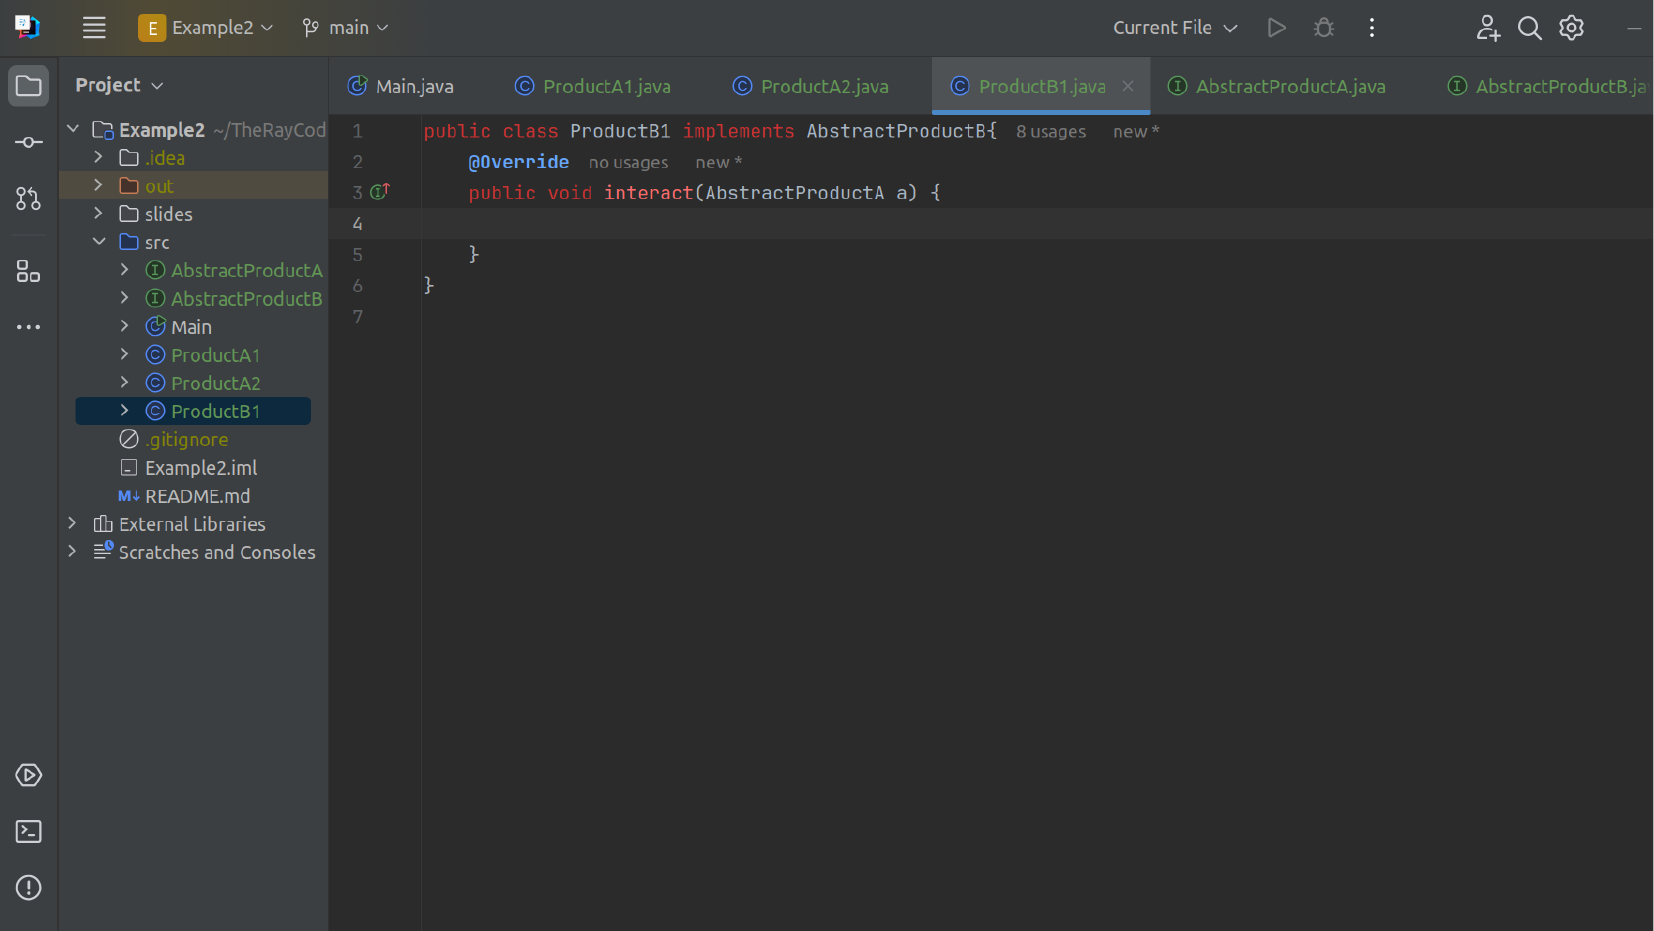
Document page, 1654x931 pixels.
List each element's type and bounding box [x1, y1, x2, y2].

picture [0, 0, 1654, 931]
text_box [15, 15, 31, 31]
